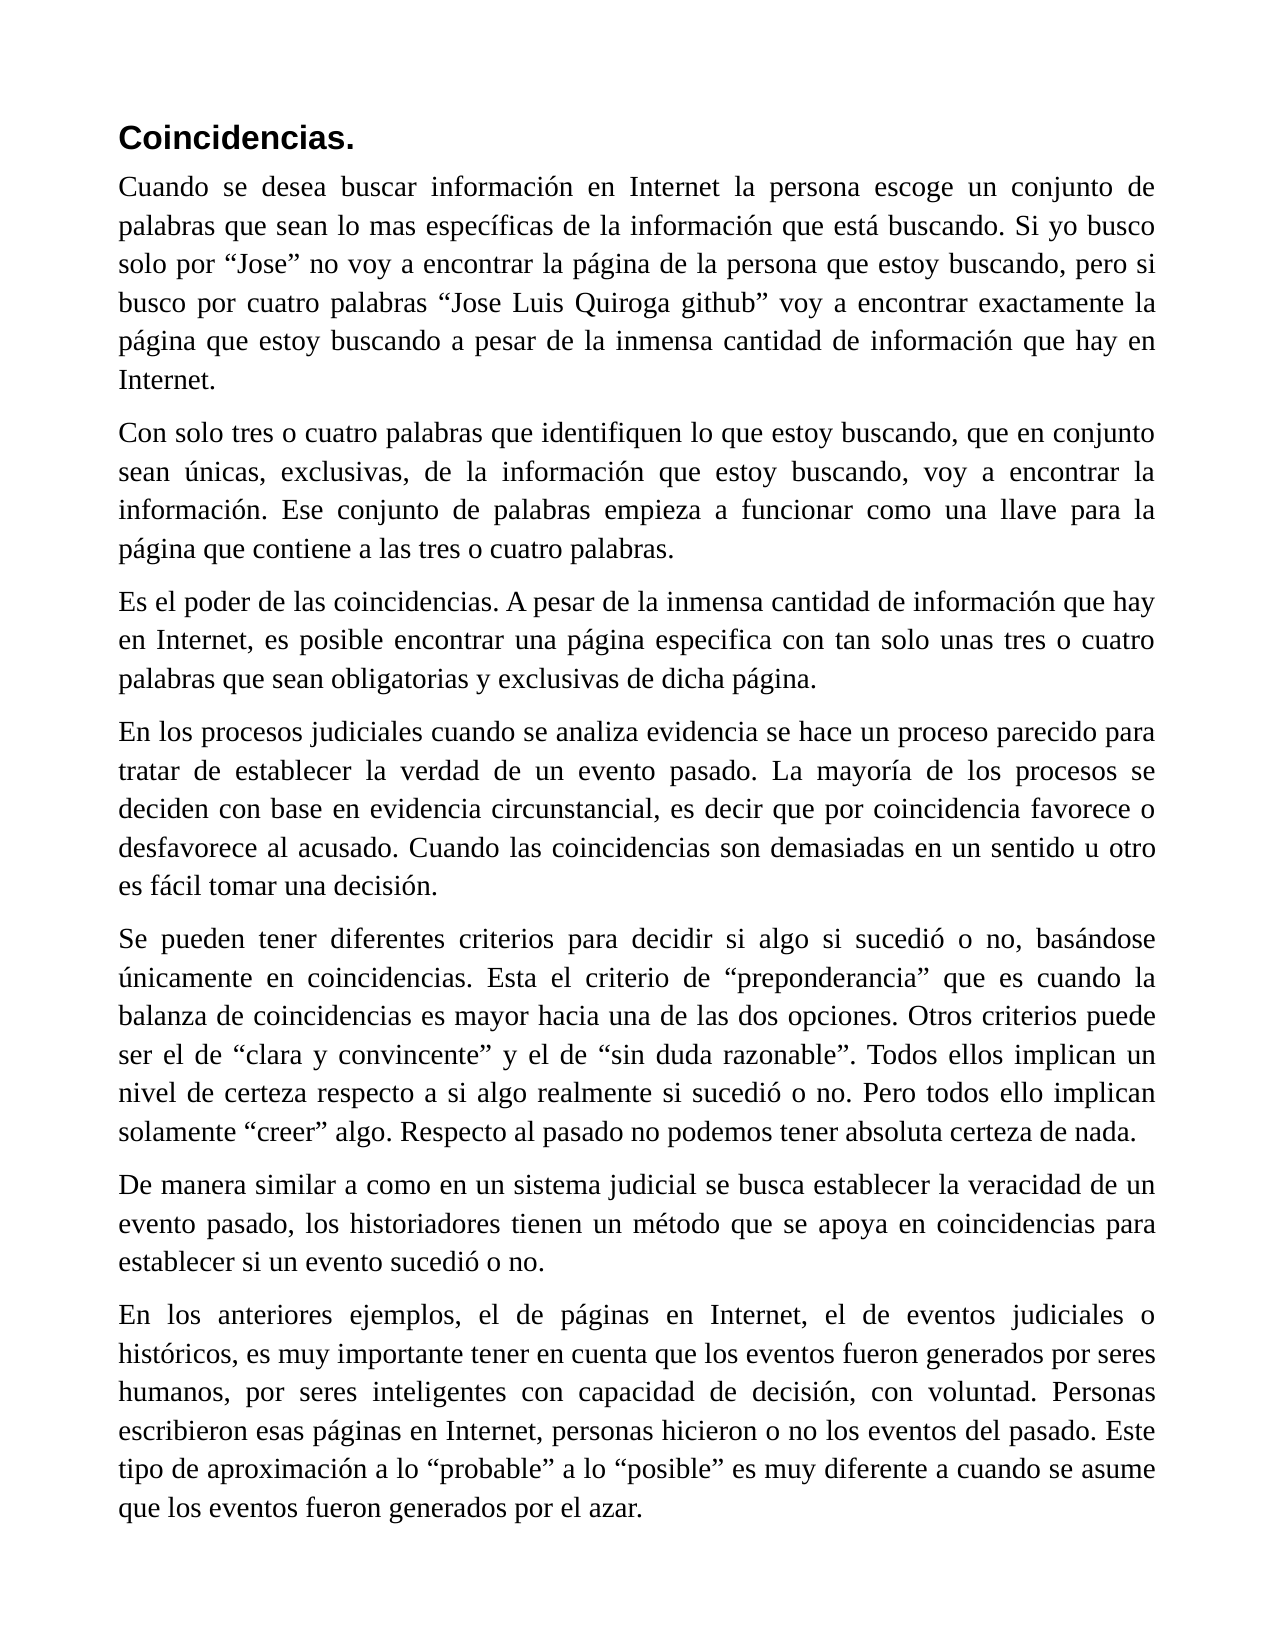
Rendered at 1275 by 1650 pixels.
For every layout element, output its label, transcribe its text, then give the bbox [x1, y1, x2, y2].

subtitle Coincidencias. [118, 118, 1157, 157]
text Se pueden tener diferentes criterios para decidir si algo si sucedió o no, basándose únicamente en coincidencias. Esta el criterio de “preponderancia” que es cuando la balanza de coincidencias es mayor hacia una de las dos opciones. Otros criterios puede ser el de “clara y convincente” y el de “sin duda razonable”. Todos ellos implican un nivel de certeza respecto a si algo realmente si sucedió o no. Pero todos ello implican solamente “creer” algo. Respecto al pasado no podemos tener absoluta certeza de nada. [118, 921, 1157, 1148]
text Es el poder de las coincidencias. A pesar de la inmensa cantidad de información que hay en Internet, es posible encontrar una página especifica con tan solo unas tres o cuatro palabras que sean obligatorias y exclusivas de dicha página. [118, 584, 1157, 694]
text Cuando se desea buscar información en Internet la persona escoge un conjunto de palabras que sean lo mas específicas de la información que está buscando. Si yo busco solo por “Jose” no voy a encontrar la página de la persona que estoy buscando, pero si busco por cuatro palabras “Jose Luis Quiroga github” voy a encontrar exactamente la página que estoy buscando a pesar de la inmensa cantidad de información que hay en Internet. [118, 169, 1157, 396]
text En los procesos judiciales cuando se analiza evidencia se hace un proceso parecido para tratar de establecer la verdad de un evento pasado. La mayoría de los procesos se deciden con base en evidencia circunstancial, es decir que por coincidencia favorece o desfavorece al acusado. Cuando las coincidencias son demasiadas en un sentido u otro es fácil tomar una decisión. [118, 714, 1157, 902]
text De manera similar a como en un sistema judicial se busca establecer la veracidad de un evento pasado, los historiadores tienen un método que se apoya en coincidencias para establecer si un evento sucedió o no. [118, 1167, 1157, 1278]
text En los anteriores ejemplos, el de páginas en Internet, el de eventos judiciales o históricos, es muy importante tener en cuenta que los eventos fueron generados por seres humanos, por seres inteligentes con capacidad de decisión, con voluntad. Personas escribieron esas páginas en Internet, personas hicieron o no los eventos del pasado. Este tipo de aproximación a lo “probable” a lo “posible” es muy diferente a cuando se asume que los eventos fueron generados por el azar. [118, 1297, 1157, 1524]
text Con solo tres o cuatro palabras que identifiquen lo que estoy buscando, que en conjunto sean únicas, exclusivas, de la información que estoy buscando, voy a encontrar la información. Ese conjunto de palabras empieza a funcionar como una llave para la página que contiene a las tres o cuatro palabras. [118, 415, 1157, 564]
